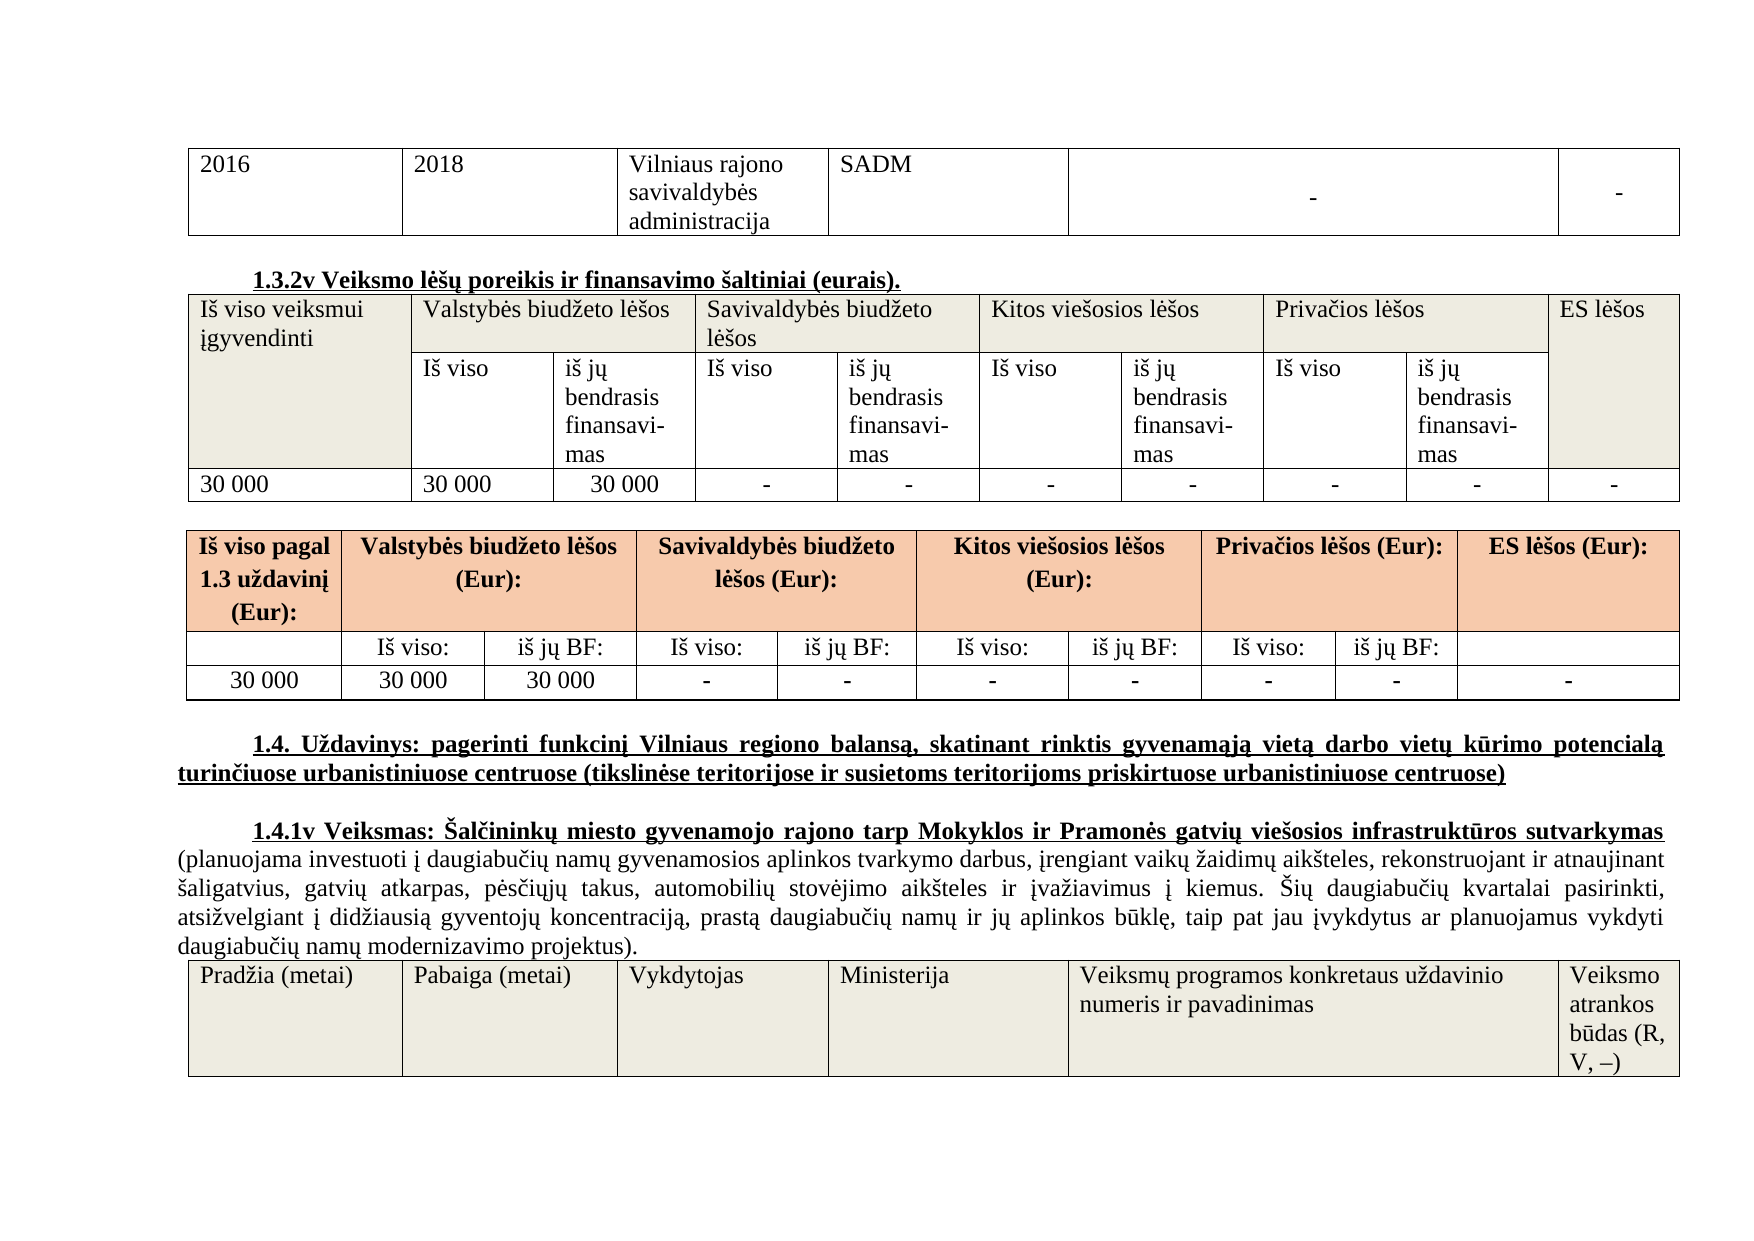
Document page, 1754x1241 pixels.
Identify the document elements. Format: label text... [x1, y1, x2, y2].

table_cell - [917, 666, 1068, 699]
table_cell Iš viso [980, 353, 1121, 468]
table_cell Iš viso [412, 353, 553, 468]
table_cell [1458, 632, 1679, 664]
table_header Ministerija [829, 961, 1068, 1076]
table_cell 30 000 [189, 469, 411, 501]
table_cell - [637, 666, 777, 699]
table_cell - [778, 666, 916, 699]
table_cell - [980, 469, 1121, 501]
table_header Kitos viešosios lėšos [980, 295, 1263, 352]
table_header ES lėšos (Eur): [1458, 531, 1679, 631]
table_header Valstybės biudžeto lėšos (Eur): [342, 531, 636, 631]
table_cell - [1549, 469, 1679, 501]
table_cell - [1069, 149, 1558, 235]
table_cell - [1407, 469, 1548, 501]
table_header Vykdytojas [618, 961, 828, 1076]
table_cell - [1458, 666, 1679, 699]
table_cell Iš viso: [637, 632, 777, 664]
table_cell - [1336, 666, 1457, 699]
table_cell 2018 [403, 149, 617, 235]
table_cell 30 000 [342, 666, 484, 699]
table_cell 30 000 [554, 469, 695, 501]
table_header ES lėšos [1549, 295, 1679, 468]
table_cell iš jų bendrasis finansavi- mas [554, 353, 695, 468]
table_cell Iš viso [696, 353, 837, 468]
table_cell - [1122, 469, 1263, 501]
table_cell Iš viso: [342, 632, 484, 664]
table_cell Iš viso: [917, 632, 1068, 664]
table_header Pabaiga (metai) [403, 961, 617, 1076]
table_header Savivaldybės biudžeto lėšos [696, 295, 979, 352]
table_header Veiksmo atrankos būdas (R, V, –) [1559, 961, 1679, 1076]
text 1.4. Uždavinys: pagerinti funkcinį Vilniaus regiono balansą, skatinant rinktis gyvenamąją vietą darbo vietų kūrimo potencialą turinčiuose urbanistiniuose centruose (tikslinėse teritorijose ir susietoms teritorijoms priskirtuose urbanistiniuose centruose) [177, 729, 1665, 787]
table_cell - [1559, 149, 1679, 235]
table_header Privačios lėšos [1264, 295, 1548, 352]
table_cell [187, 632, 341, 664]
table_cell iš jų BF: [485, 632, 636, 664]
table_cell - [1264, 469, 1406, 501]
table_cell SADM [829, 149, 1068, 235]
table_cell - [696, 469, 837, 501]
table_cell - [838, 469, 979, 501]
table_header Veiksmų programos konkretaus uždavinio numeris ir pavadinimas [1069, 961, 1558, 1076]
table_cell Iš viso [1264, 353, 1406, 468]
table_cell - [1069, 666, 1201, 699]
text 1.3.2v Veiksmo lėšų poreikis ir finansavimo šaltiniai (eurais). [177, 265, 1665, 293]
table_cell iš jų bendrasis finansavi- mas [1122, 353, 1263, 468]
table_header Iš viso pagal 1.3 uždavinį (Eur): [187, 531, 341, 631]
table_cell iš jų bendrasis finansavi- mas [838, 353, 979, 468]
table_header Savivaldybės biudžeto lėšos (Eur): [637, 531, 916, 631]
table_cell 30 000 [412, 469, 553, 501]
table_cell Iš viso: [1202, 632, 1335, 664]
table_cell - [1202, 666, 1335, 699]
table_cell iš jų BF: [1336, 632, 1457, 664]
table_cell 30 000 [187, 666, 341, 699]
table_cell 2016 [189, 149, 402, 235]
table_cell Vilniaus rajono savivaldybės administracija [618, 149, 828, 235]
text 1.4.1v Veiksmas: Šalčininkų miesto gyvenamojo rajono tarp Mokyklos ir Pramonės gatvių viešosios infrastruktūros sutvarkymas (planuojama investuoti į daugiabučių namų gyvenamosios aplinkos tvarkymo darbus, įrengiant vaikų žaidimų aikšteles, rekonstruojant ir atnaujinant šaligatvius, gatvių atkarpas, pėsčiųjų takus, automobilių stovėjimo aikšteles ir įvažiavimus į kiemus. Šių daugiabučių kvartalai pasirinkti, atsižvelgiant į didžiausią gyventojų koncentraciją, prastą daugiabučių namų ir jų aplinkos būklę, taip pat jau įvykdytus ar planuojamus vykdyti daugiabučių namų modernizavimo projektus). [177, 816, 1665, 959]
table_header Pradžia (metai) [189, 961, 402, 1076]
table_header Kitos viešosios lėšos (Eur): [917, 531, 1201, 631]
table_cell iš jų BF: [778, 632, 916, 664]
table_header Iš viso veiksmui įgyvendinti [189, 295, 411, 468]
table_header Valstybės biudžeto lėšos [412, 295, 695, 352]
table_cell iš jų bendrasis finansavi- mas [1407, 353, 1548, 468]
table_cell 30 000 [485, 666, 636, 699]
table_cell iš jų BF: [1069, 632, 1201, 664]
table_header Privačios lėšos (Eur): [1202, 531, 1457, 631]
